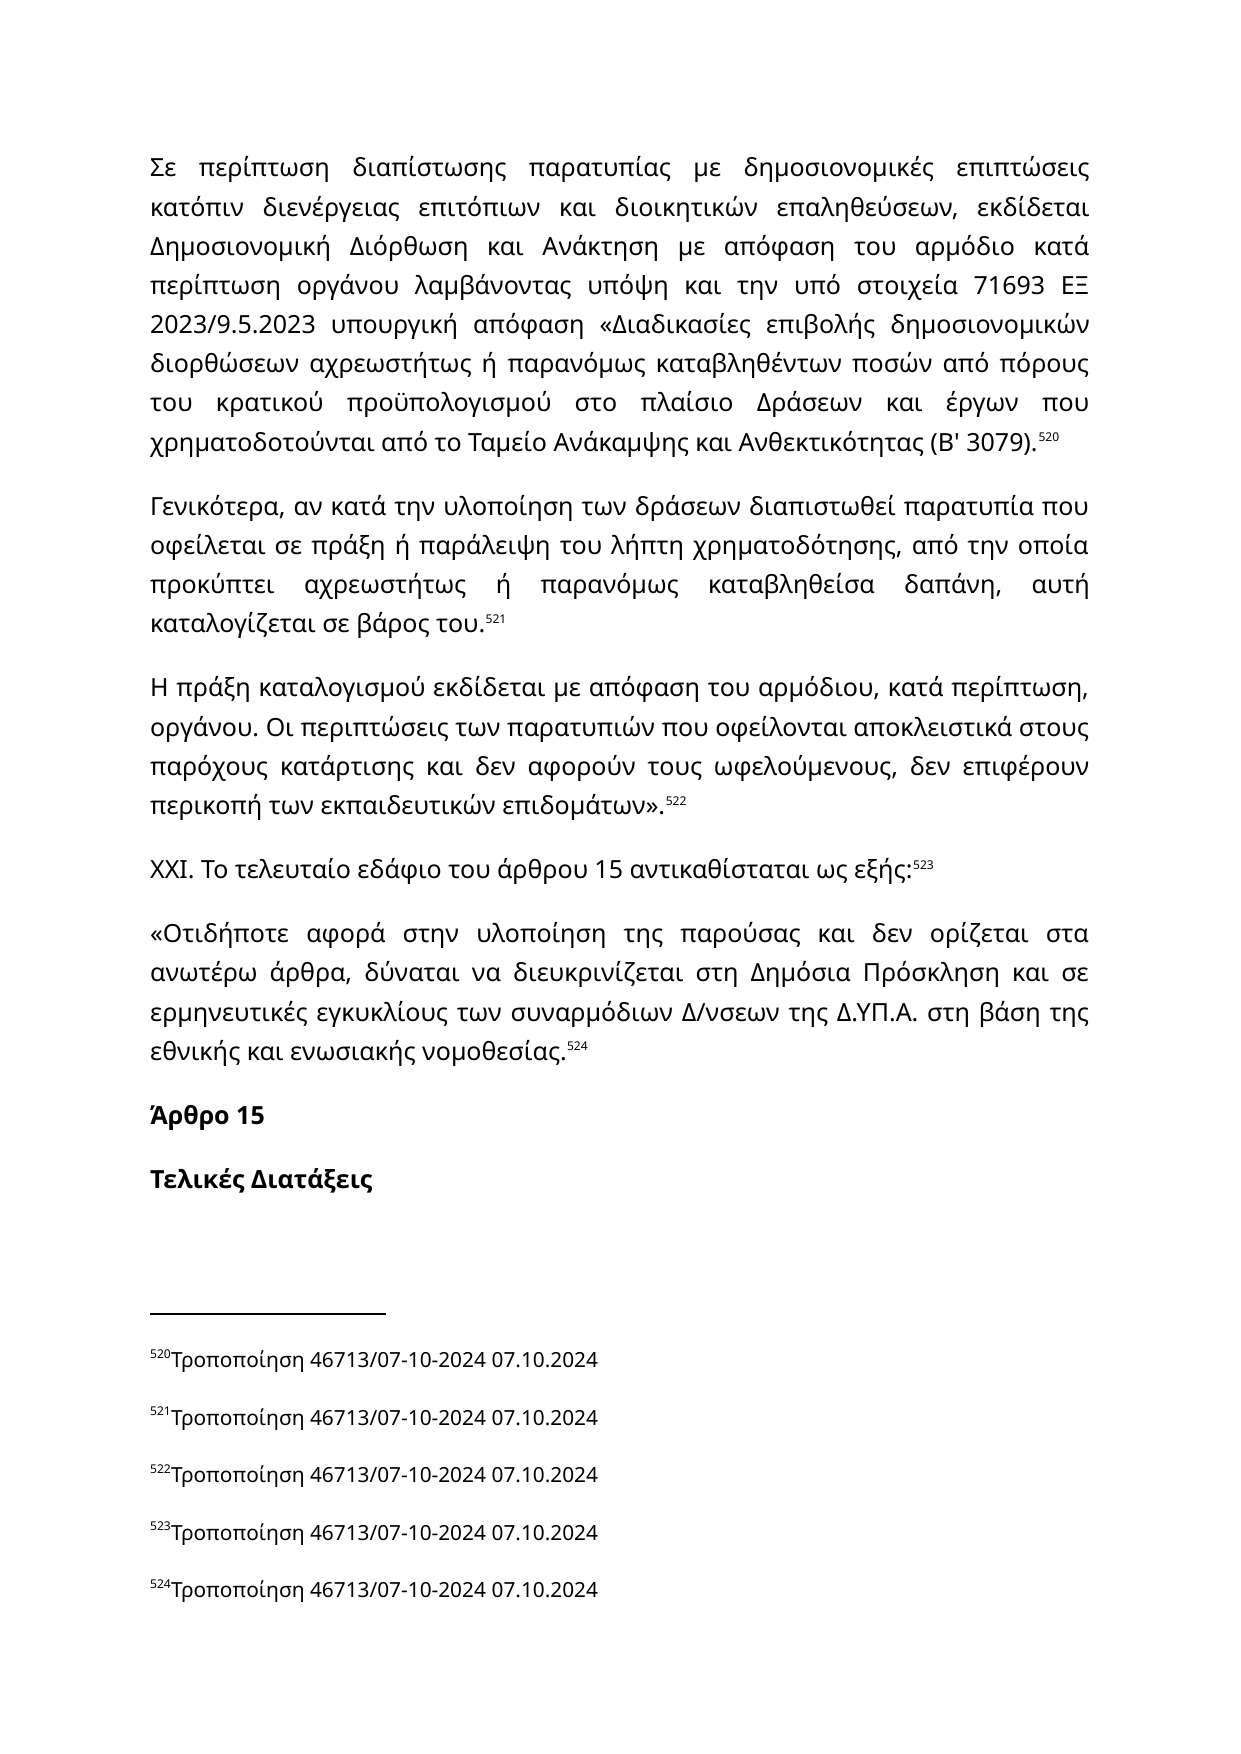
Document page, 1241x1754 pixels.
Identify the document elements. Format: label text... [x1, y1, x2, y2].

text Η πράξη καταλογισμού εκδίδεται με απόφαση του αρμόδιου, κατά περίπτωση, οργάνου. Οι περιπτώσεις των παρατυπιών που οφείλονται αποκλειστικά στους παρόχους κατάρτισης και δεν αφορούν τους ωφελούμενους, δεν επιφέρουν περικοπή των εκπαιδευτικών επιδομάτων». [150, 670, 1090, 822]
text Τροποποίηση 46713/07-10-2024 07.10.2024 [150, 1345, 1090, 1373]
text Τροποποίηση 46713/07-10-2024 07.10.2024 [150, 1460, 1090, 1489]
text «Οτιδήποτε αφορά στην υλοποίηση της παρούσας και δεν ορίζεται στα ανωτέρω άρθρα, δύναται να διευκρινίζεται στη Δημόσια Πρόσκληση και σε ερμηνευτικές εγκυκλίους των συναρμόδιων Δ/νσεων της Δ.ΥΠ.Α. στη βάση της εθνικής και ενωσιακής νομοθεσίας. [150, 916, 1090, 1067]
text XXI. To τελευταίο εδάφιο του άρθρου 15 αντικαθίσταται ως εξής: [150, 852, 1090, 886]
text Τροποποίηση 46713/07-10-2024 07.10.2024 [150, 1518, 1090, 1546]
text Τροποποίηση 46713/07-10-2024 07.10.2024 [150, 1403, 1090, 1431]
text Γενικότερα, αν κατά την υλοποίηση των δράσεων διαπιστωθεί παρατυπία που οφείλεται σε πράξη ή παράλειψη του λήπτη χρηματοδότησης, από την οποία προκύπτει αχρεωστήτως ή παρανόμως καταβληθείσα δαπάνη, αυτή καταλογίζεται σε βάρος του. [150, 488, 1090, 640]
text Τροποποίηση 46713/07-10-2024 07.10.2024 [150, 1576, 1090, 1604]
text Σε περίπτωση διαπίστωσης παρατυπίας με δημοσιονομικές επιπτώσεις κατόπιν διενέργειας επιτόπιων και διοικητικών επαληθεύσεων, εκδίδεται Δημοσιονομική Διόρθωση και Ανάκτηση με απόφαση του αρμόδιο κατά περίπτωση οργάνου λαμβάνοντας υπόψη και την υπό στοιχεία 71693 ΕΞ 2023/9.5.2023 υπουργική απόφαση «Διαδικασίες επιβολής δημοσιονομικών διορθώσεων αχρεωστήτως ή παρανόμως καταβληθέντων ποσών από πόρους του κρατικού προϋπολογισμού στο πλαίσιο Δράσεων και έργων που χρηματοδοτούνται από το Ταμείο Ανάκαμψης και Ανθεκτικότητας (Β' 3079). [150, 150, 1090, 458]
text Άρθρο 15 [150, 1097, 1090, 1132]
text Τελικές Διατάξεις [150, 1162, 1090, 1196]
